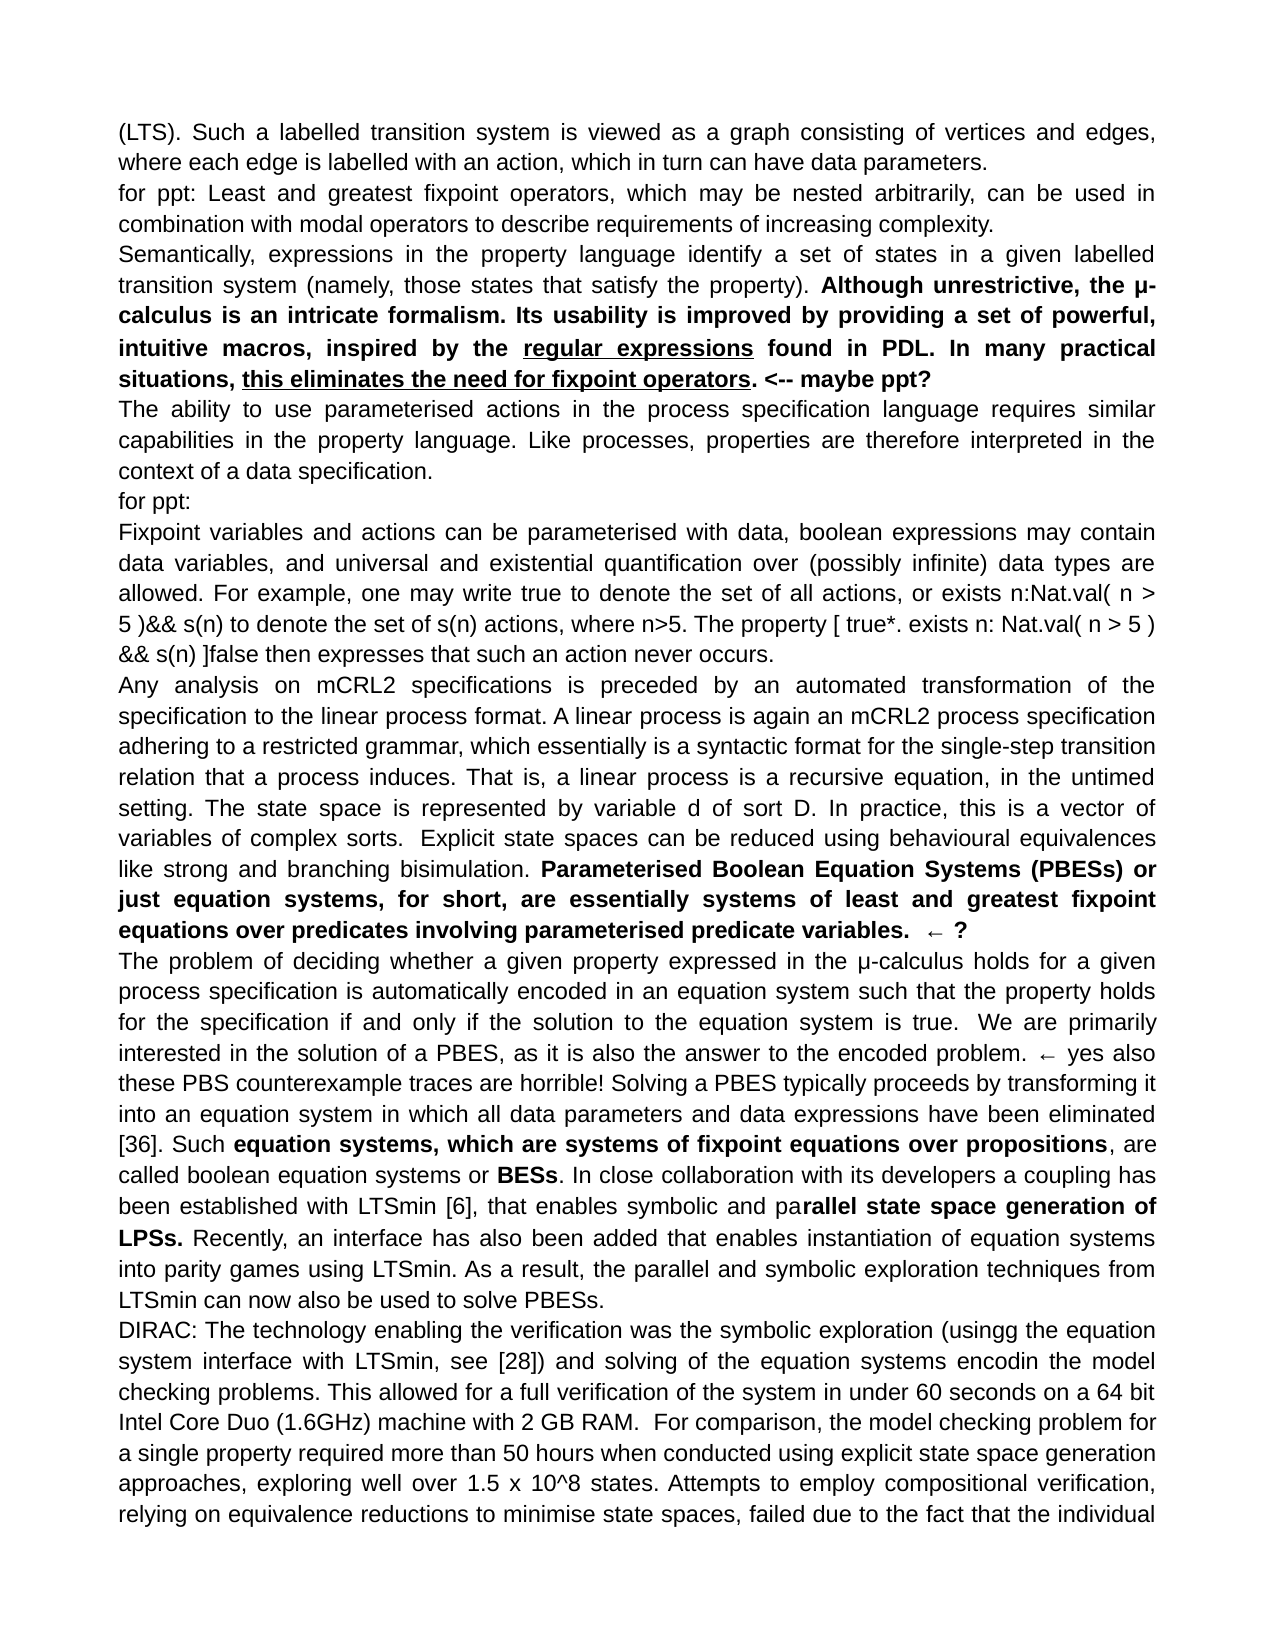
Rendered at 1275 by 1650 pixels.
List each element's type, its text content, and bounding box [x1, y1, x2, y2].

text (LTS). Such a labelled transition system is viewed as a graph consisting of vertices and edges, where each edge is labelled with an action, which in turn can have data parameters. [118, 118, 1157, 176]
text for ppt: [118, 488, 1157, 514]
text for ppt: Least and greatest fixpoint operators, which may be nested arbitrarily, can be used in combination with modal operators to describe requirements of increasing complexity. [118, 179, 1157, 237]
text DIRAC: The technology enabling the verification was the symbolic exploration (usingg the equation system interface with LTSmin, see [28]) and solving of the equation systems encodin the model checking problems. This allowed for a full verification of the system in under 60 seconds on a 64 bit Intel Core Duo (1.6GHz) machine with 2 GB RAM. For comparison, the model checking problem for a single property required more than 50 hours when conducted using explicit state space generation approaches, exploring well over 1.5 x 10^8 states. Attempts to employ compositional verification, relying on equivalence reductions to minimise state spaces, failed due to the fact that the individual [118, 1317, 1157, 1527]
text Semantically, expressions in the property language identify a set of states in a given labelled transition system (namely, those states that satisfy the property). Although unrestrictive, the μ-calculus is an intricate formalism. Its usability is improved by providing a set of powerful, intuitive macros, inspired by the regular expressions found in PDL. In many practical situations, this eliminates the need for fixpoint operators. <-- maybe ppt? [118, 241, 1157, 392]
text Fixpoint variables and actions can be parameterised with data, boolean expressions may contain data variables, and universal and existential quantification over (possibly infinite) data types are allowed. For example, one may write true to denote the set of all actions, or exists n:Nat.val( n > 5 )&& s(n) to denote the set of s(n) actions, where n>5. The property [ true*. exists n: Nat.val( n > 5 ) && s(n) ]false then expresses that such an action never occurs. [118, 518, 1157, 668]
text The ability to use parameterised actions in the process specification language requires similar capabilities in the property language. Like processes, properties are therefore interpreted in the context of a data specification. [118, 396, 1157, 484]
text Any analysis on mCRL2 specifications is preceded by an automated transformation of the specification to the linear process format. A linear process is again an mCRL2 process specification adhering to a restricted grammar, which essentially is a syntactic format for the single-step transition relation that a process induces. That is, a linear process is a recursive equation, in the untimed setting. The state space is represented by variable d of sort D. In practice, this is a vector of variables of complex sorts. Explicit state spaces can be reduced using behavioural equivalences like strong and branching bisimulation. Parameterised Boolean Equation Systems (PBESs) or just equation systems, for short, are essentially systems of least and greatest fixpoint equations over predicates involving parameterised predicate variables. ← ? [118, 671, 1157, 943]
text The problem of deciding whether a given property expressed in the μ-calculus holds for a given process specification is automatically encoded in an equation system such that the property holds for the specification if and only if the solution to the equation system is true. We are primarily interested in the solution of a PBES, as it is also the answer to the encoded problem. ← yes also these PBS counterexample traces are horrible! Solving a PBES typically proceeds by transforming it into an equation system in which all data parameters and data expressions have been eliminated [36]. Such equation systems, which are systems of fixpoint equations over propositions, are called boolean equation systems or BESs. In close collaboration with its developers a coupling has been established with LTSmin [6], that enables symbolic and parallel state space generation of LPSs. Recently, an interface has also been added that enables instantiation of equation systems into parity games using LTSmin. As a result, the parallel and symbolic exploration techniques from LTSmin can now also be used to solve PBESs. [118, 947, 1157, 1313]
